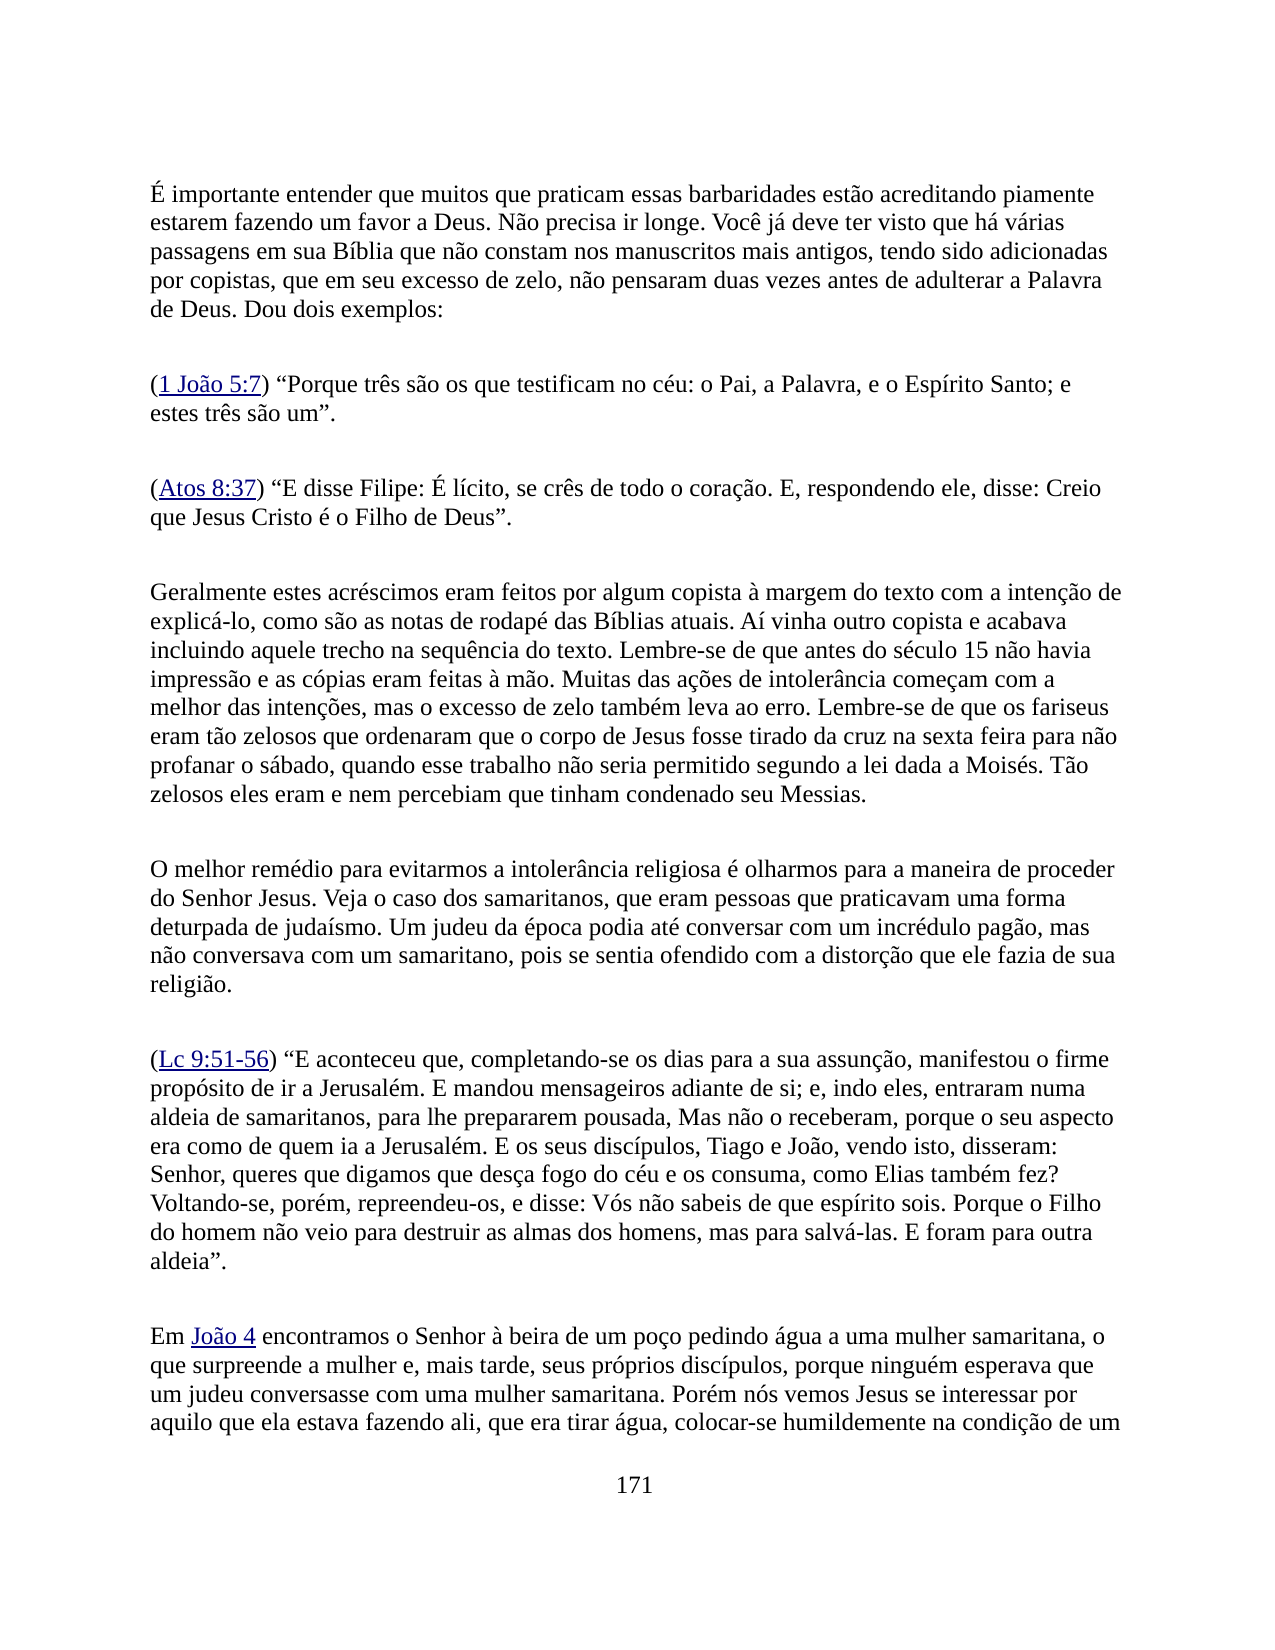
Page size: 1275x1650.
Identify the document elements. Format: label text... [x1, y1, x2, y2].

text (Lc 9:51-56) “E aconteceu que, completando-se os dias para a sua assunção, manifestou o firme propósito de ir a Jerusalém. E mandou mensageiros adiante de si; e, indo eles, entraram numa aldeia de samaritanos, para lhe prepararem pousada, Mas não o receberam, porque o seu aspecto era como de quem ia a Jerusalém. E os seus discípulos, Tiago e João, vendo isto, disseram: Senhor, queres que digamos que desça fogo do céu e os consuma, como Elias também fez? Voltando-se, porém, repreendeu-os, e disse: Vós não sabeis de que espírito sois. Porque o Filho do homem não veio para destruir as almas dos homens, mas para salvá-las. E foram para outra aldeia”. [150, 1016, 1125, 1274]
text O melhor remédio para evitarmos a intolerância religiosa é olharmos para a maneira de proceder do Senhor Jesus. Veja o caso dos samaritanos, que eram pessoas que praticavam uma forma deturpada de judaísmo. Um judeu da época podia até conversar com um incrédulo pagão, mas não conversava com um samaritano, pois se sentia ofendido com a distorção que ele fazia de sua religião. [150, 825, 1125, 998]
text É importante entender que muitos que praticam essas barbaridades estão acreditando piamente estarem fazendo um favor a Deus. Não precisa ir longe. Você já deve ter visto que há várias passagens em sua Bíblia que não constam nos manuscritos mais antigos, tendo sido adicionadas por copistas, que em seu excesso de zelo, não pensaram duas vezes antes de adulterar a Palavra de Deus. Dou dois exemplos: [150, 150, 1125, 322]
text (Atos 8:37) “E disse Filipe: É lícito, se crês de todo o coração. E, respondendo ele, disse: Creio que Jesus Cristo é o Filho de Deus”. [150, 444, 1125, 531]
text (1 João 5:7) “Porque três são os que testificam no céu: o Pai, a Palavra, e o Espírito Santo; e estes três são um”. [150, 340, 1125, 427]
text Geralmente estes acréscimos eram feitos por algum copista à margem do texto com a intenção de explicá-lo, como são as notas de rodapé das Bíblias atuais. Aí vinha outro copista e acabava incluindo aquele trecho na sequência do texto. Lembre-se de que antes do século 15 não havia impressão e as cópias eram feitas à mão. Muitas das ações de intolerância começam com a melhor das intenções, mas o excesso de zelo também leva ao erro. Lembre-se de que os fariseus eram tão zelosos que ordenaram que o corpo de Jesus fosse tirado da cruz na sexta feira para não profanar o sábado, quando esse trabalho não seria permitido segundo a lei dada a Moisés. Tão zelosos eles eram e nem percebiam que tinham condenado seu Messias. [150, 549, 1125, 807]
text Em João 4 encontramos o Senhor à beira de um poço pedindo água a uma mulher samaritana, o que surpreende a mulher e, mais tarde, seus próprios discípulos, porque ninguém esperava que um judeu conversasse com uma mulher samaritana. Porém nós vemos Jesus se interessar por aquilo que ela estava fazendo ali, que era tirar água, colocar-se humildemente na condição de um [150, 1292, 1125, 1436]
